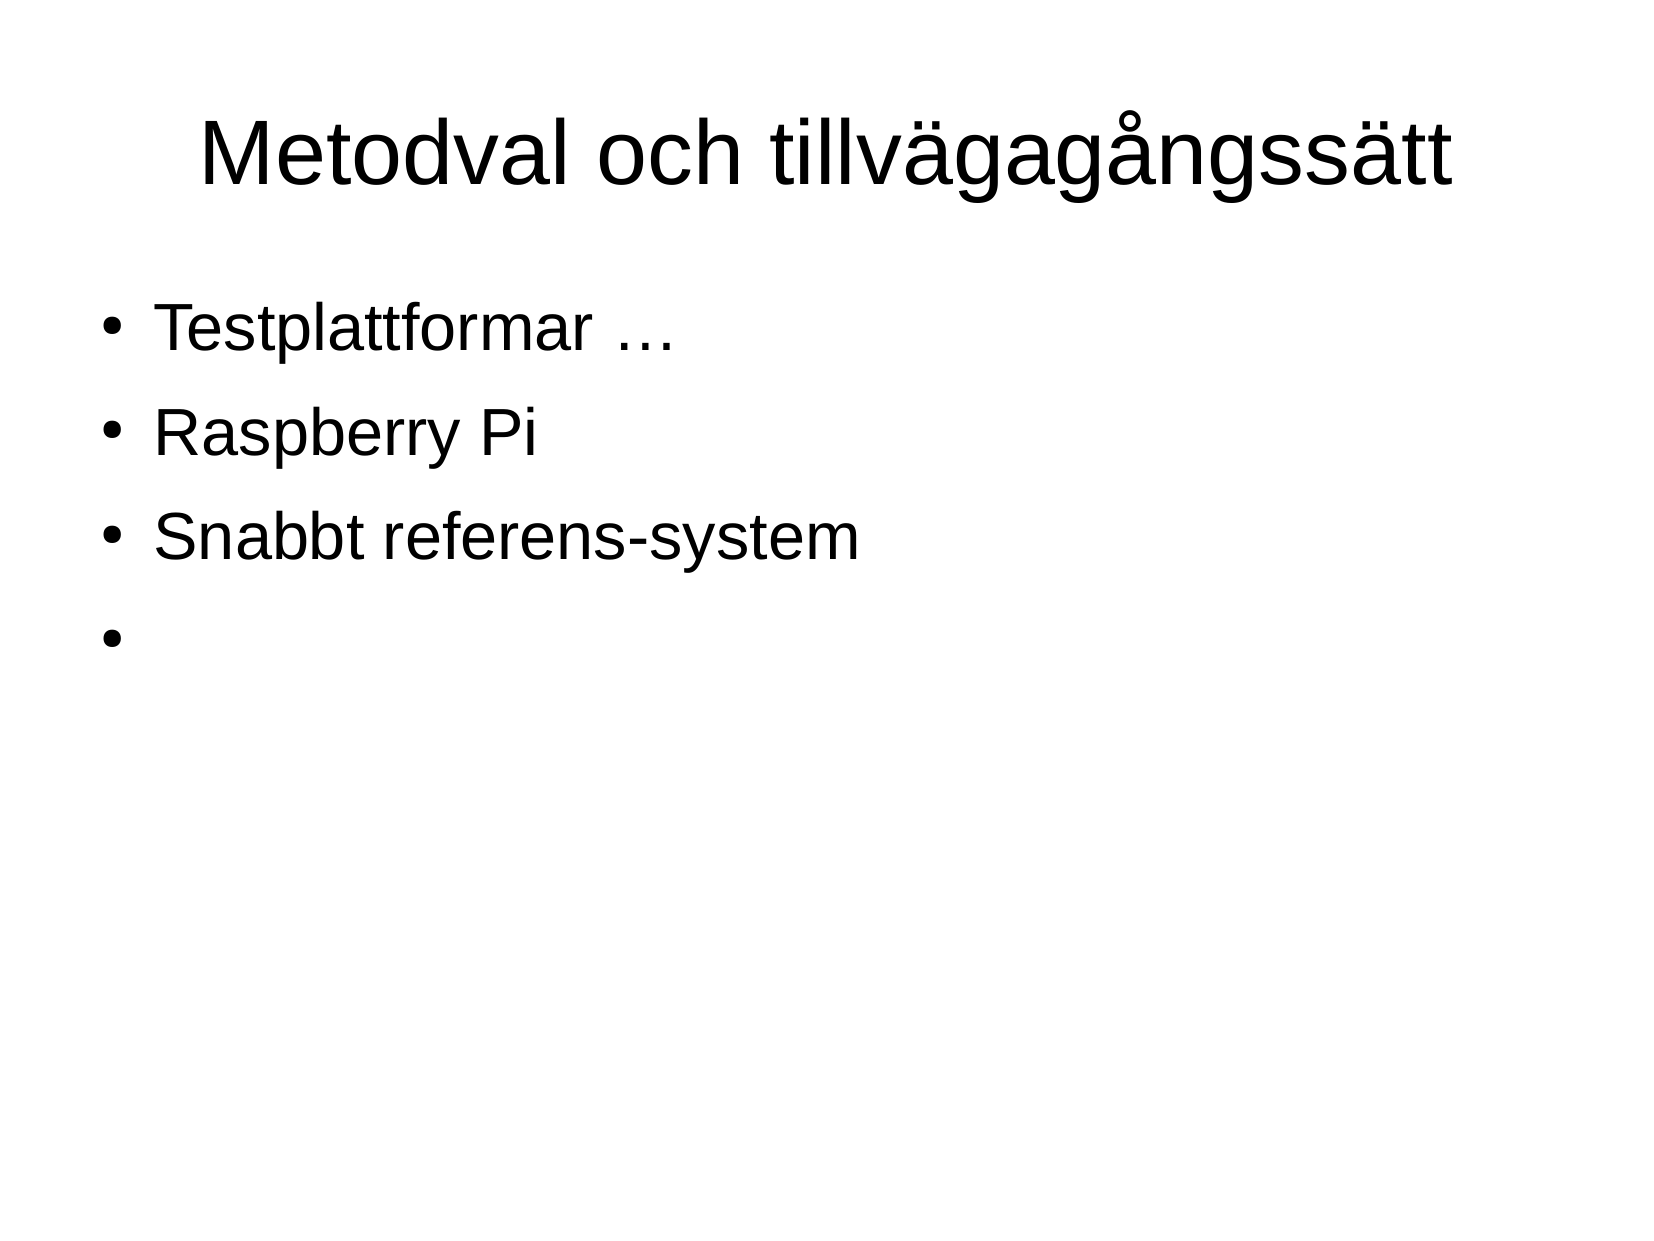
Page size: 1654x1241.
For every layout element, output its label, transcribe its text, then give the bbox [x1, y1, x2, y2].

list Testplattformar … Raspberry Pi Snabbt referens-system [82, 290, 1571, 1010]
title Metodval och tillvägagångssätt [82, 49, 1571, 257]
